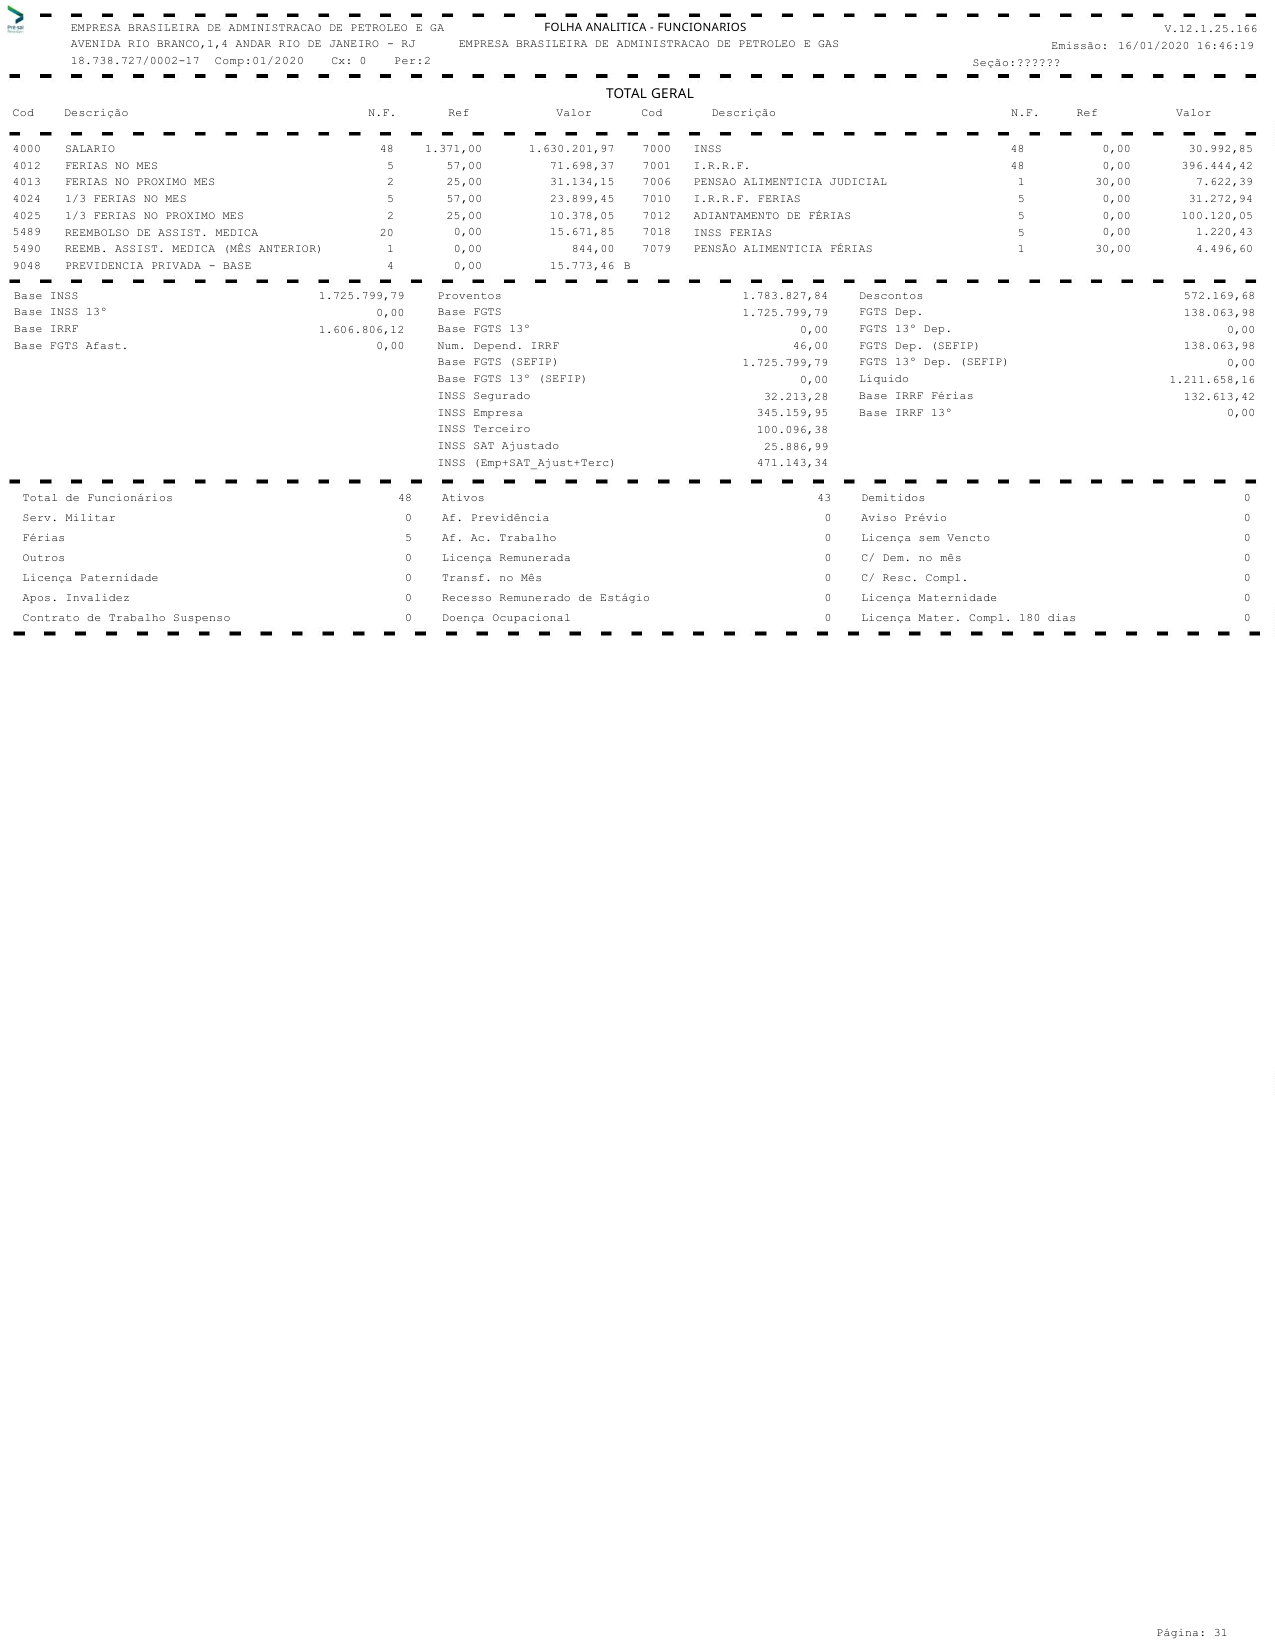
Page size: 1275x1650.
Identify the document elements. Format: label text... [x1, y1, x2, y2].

text 0 [824, 531, 849, 544]
text EMPRESA BRASILEIRA DE ADMINISTRACAO DE PETROLEO E GAS [458, 37, 864, 50]
text 0 [405, 551, 429, 564]
text 132.613,42 [1184, 389, 1273, 403]
text 0 [824, 571, 849, 584]
text FGTS Dep. (SEFIP) [859, 338, 1033, 352]
text FERIAS NO PROXIMO MES [65, 175, 238, 188]
text 000 [19, 142, 58, 155]
text Seção:?????? [972, 55, 1129, 69]
text PREVIDENCIA PRIVADA - BASE [65, 258, 348, 272]
text Serv. Militar [22, 511, 196, 524]
text Licença Mater. Compl. 180 dias [861, 611, 1102, 624]
text Outros [22, 551, 83, 564]
text PENSAO ALIMENTICIA JUDICIAL [693, 175, 912, 188]
text Licença Maternidade [861, 591, 1018, 604]
text 25.886,99 [764, 439, 846, 453]
text I.R.R.F. [693, 158, 768, 172]
text FGTS 13º Dep. [859, 322, 1033, 335]
text 10.378,05 [550, 208, 632, 222]
text 0,00 [1102, 192, 1148, 205]
text Ativos [442, 491, 502, 504]
text REEMB. ASSIST. MEDICA (MÊS ANTERIOR) [65, 242, 348, 255]
text 48 [1010, 158, 1042, 172]
text Base FGTS 13º (SEFIP) [437, 372, 611, 385]
text 1.220,43 [1196, 225, 1270, 238]
text Base IRRF Férias [859, 388, 991, 402]
text Ref [448, 106, 487, 119]
text 0 [1244, 571, 1268, 584]
text Base FGTS [437, 305, 519, 318]
text 7.622,39 [1196, 175, 1270, 188]
text 48 [379, 142, 411, 155]
text 43 [817, 491, 849, 504]
text Férias [22, 531, 83, 544]
text 5 [387, 192, 411, 205]
text 0 [824, 511, 849, 524]
text INSS [693, 142, 739, 155]
text 100.120,05 [1181, 208, 1270, 222]
text 1 [1018, 242, 1042, 255]
text 4 [12, 158, 19, 172]
text 1.371,00 [425, 142, 499, 155]
text 1 [1018, 175, 1042, 188]
text 100.096,38 [757, 422, 846, 436]
text N.F. [368, 106, 414, 119]
text 0 [1244, 591, 1268, 604]
text 31.272,94 [1188, 192, 1270, 205]
text SALARIO [65, 142, 132, 155]
text 4 [12, 208, 19, 222]
text Af. Previdência [442, 511, 591, 524]
text 1.783.827,84 [742, 289, 846, 302]
text 0 [1244, 611, 1268, 624]
text 4 [387, 258, 411, 272]
text 7079 [642, 242, 688, 255]
text 024 [19, 192, 58, 205]
text 7018 [642, 225, 688, 238]
text 2 [387, 175, 411, 188]
text 396.444,42 [1181, 158, 1270, 172]
text 30.992,85 [1188, 142, 1270, 155]
text C/ Resc. Compl. [861, 571, 1018, 584]
text 4 [12, 175, 19, 188]
text C/ Dem. no mês [861, 551, 1018, 564]
picture [0, 0, 1275, 1650]
text 012 [19, 158, 58, 172]
text 15.671,85 [550, 225, 632, 238]
text 1.630.201,97 [528, 142, 632, 155]
text 30,00 [1095, 175, 1148, 188]
text 013 [19, 175, 58, 188]
text 5 [12, 225, 19, 238]
text Contrato de Trabalho Suspenso [22, 611, 256, 624]
text 0,00 [1102, 158, 1148, 172]
text INSS FERIAS [693, 225, 875, 239]
text Cod [641, 106, 680, 119]
text Aviso Prévio [861, 511, 964, 524]
text 0,00 [1227, 356, 1273, 369]
text 7012 [642, 208, 688, 222]
text REEMBOLSO DE ASSIST. MEDICA [65, 225, 348, 239]
text Transf. no Mês [442, 571, 591, 584]
text 16/01/2020 16:46:19 [1118, 38, 1275, 52]
text Valor [556, 106, 609, 119]
text 1.211.658,16 [1169, 372, 1273, 386]
text FGTS Dep. [859, 305, 941, 318]
text 0 [1244, 551, 1268, 564]
text 4.496,60 [1196, 242, 1270, 255]
text Líquido [859, 372, 1033, 385]
text 0,00 [1227, 322, 1273, 336]
text Descrição [711, 106, 793, 119]
text PENSÃO ALIMENTICIA FÉRIAS [693, 242, 898, 255]
text 20 [379, 225, 411, 239]
text 844,00 [572, 242, 632, 255]
text INSS Terceiro [437, 422, 548, 435]
text 489 [19, 225, 58, 238]
text 25,00 [446, 208, 499, 222]
text 2 [387, 208, 411, 222]
text Base INSS [14, 288, 96, 302]
text 5 [387, 158, 411, 172]
text AVENIDA RIO BRANCO,1,4 ANDAR RIO DE JANEIRO - RJ [71, 37, 458, 50]
text Apos. Invalidez [22, 591, 256, 604]
text Emissão: [1051, 38, 1118, 52]
text 0 [1244, 491, 1268, 504]
text INSS (Emp+SAT_Ajust+Terc) [437, 455, 642, 469]
text 32.213,28 [764, 389, 846, 403]
text 1/3 FERIAS NO MES [65, 192, 238, 205]
text 0 [824, 591, 849, 604]
text 471.143,34 [757, 456, 846, 469]
text 0 [405, 611, 429, 624]
text Base IRRF [14, 322, 124, 335]
text 7006 [642, 175, 688, 188]
text Base FGTS (SEFIP) [437, 355, 611, 368]
text Licença Remunerada [442, 551, 591, 564]
text 7001 [642, 158, 688, 172]
text 7000 [642, 142, 688, 155]
text 48 [398, 491, 429, 504]
text 1.606.806,12 [318, 322, 422, 336]
text 0,00 [376, 339, 422, 352]
text 0,00 [1102, 225, 1148, 238]
text INSS Segurado [437, 388, 611, 402]
text 0 [824, 611, 849, 624]
text 0 [1244, 531, 1268, 544]
text 31.134,15 [550, 175, 632, 188]
text Descrição [64, 106, 146, 119]
text 0 [1244, 511, 1268, 524]
text Cod [12, 106, 51, 119]
text 572.169,68 [1184, 289, 1273, 302]
text FOLHA ANALITICA - FUNCIONARIOS [544, 20, 785, 34]
text 4 [12, 142, 19, 155]
text Recesso Remunerado de Estágio [442, 591, 675, 604]
text 1/3 FERIAS NO PROXIMO MES [65, 208, 348, 222]
text 0,00 [376, 306, 422, 319]
text Valor [1176, 106, 1229, 119]
text 5 [1018, 225, 1042, 239]
text Total de Funcionários [22, 491, 196, 504]
text 0,00 [453, 258, 499, 272]
text 0,00 [800, 322, 846, 336]
text Af. Ac. Trabalho [442, 531, 591, 544]
text 025 [19, 208, 58, 222]
text Licença Paternidade [22, 571, 256, 584]
text Base FGTS 13º [437, 322, 548, 335]
text 48 [1010, 142, 1042, 155]
text Ref [1076, 106, 1115, 119]
text 0 [405, 571, 429, 584]
text 8.738.727/0002-17 Comp:01/2020 [78, 53, 329, 67]
text FGTS 13º Dep. (SEFIP) [859, 355, 1033, 368]
text TOTAL GERAL [606, 86, 719, 102]
text 71.698,37 [550, 158, 632, 172]
text 57,00 [446, 192, 499, 205]
text INSS SAT Ajustado [437, 438, 642, 452]
text Doença Ocupacional [442, 611, 675, 624]
text 0 [405, 511, 429, 524]
text 0,00 [800, 372, 846, 386]
text EMPRESA BRASILEIRA DE ADMINISTRACAO DE PETROLEO E GA [71, 20, 469, 34]
text ADIANTAMENTO DE FÉRIAS [693, 208, 875, 222]
text 0,00 [1227, 406, 1273, 419]
text 0,00 [1102, 142, 1148, 155]
text 5 [1018, 208, 1042, 222]
text 7010 [642, 192, 688, 205]
text Per:2 [394, 53, 448, 67]
text 1.725.799,79 [742, 306, 846, 319]
text Base IRRF 13º [859, 405, 991, 419]
text Licença sem Vencto [861, 531, 1018, 544]
text Descontos [859, 288, 941, 302]
text Página: 31 [1156, 1626, 1244, 1639]
text 23.899,45 [550, 192, 632, 205]
text 0 [824, 551, 849, 564]
text FERIAS NO MES [65, 158, 175, 172]
text 490 [19, 242, 58, 255]
text 4 [12, 192, 19, 205]
text 1.725.799,79 [742, 356, 846, 369]
text Base FGTS Afast. [14, 338, 146, 352]
text 0,00 [453, 225, 499, 238]
text Num. Depend. IRRF [437, 338, 611, 352]
text I.R.R.F. FERIAS [693, 192, 912, 205]
text 1.725.799,79 [318, 289, 422, 302]
text 57,00 [446, 158, 499, 172]
text 5 [1018, 192, 1042, 205]
text V.12.1.25.166 [1164, 22, 1275, 35]
text 048 [19, 258, 58, 272]
text 5 [12, 242, 19, 255]
text Base INSS 13º [14, 305, 124, 318]
text 345.159,95 [757, 406, 846, 419]
text 9 [12, 258, 19, 272]
text 138.063,98 [1184, 306, 1273, 319]
text Cx: 0 [331, 53, 383, 67]
text 46,00 [793, 339, 846, 352]
text 15.773,46 B [550, 258, 648, 272]
text 5 [405, 531, 429, 544]
text 1 [387, 242, 411, 255]
text 0 [405, 591, 429, 604]
text Demitidos [861, 491, 943, 504]
text N.F. [1011, 106, 1057, 119]
text 25,00 [446, 175, 499, 188]
text INSS Empresa [437, 405, 541, 419]
text Proventos [437, 288, 519, 302]
text 0,00 [1102, 208, 1148, 222]
text 0,00 [453, 242, 499, 255]
text 138.063,98 [1184, 339, 1273, 352]
text 30,00 [1095, 242, 1148, 255]
text 1 [71, 53, 78, 67]
